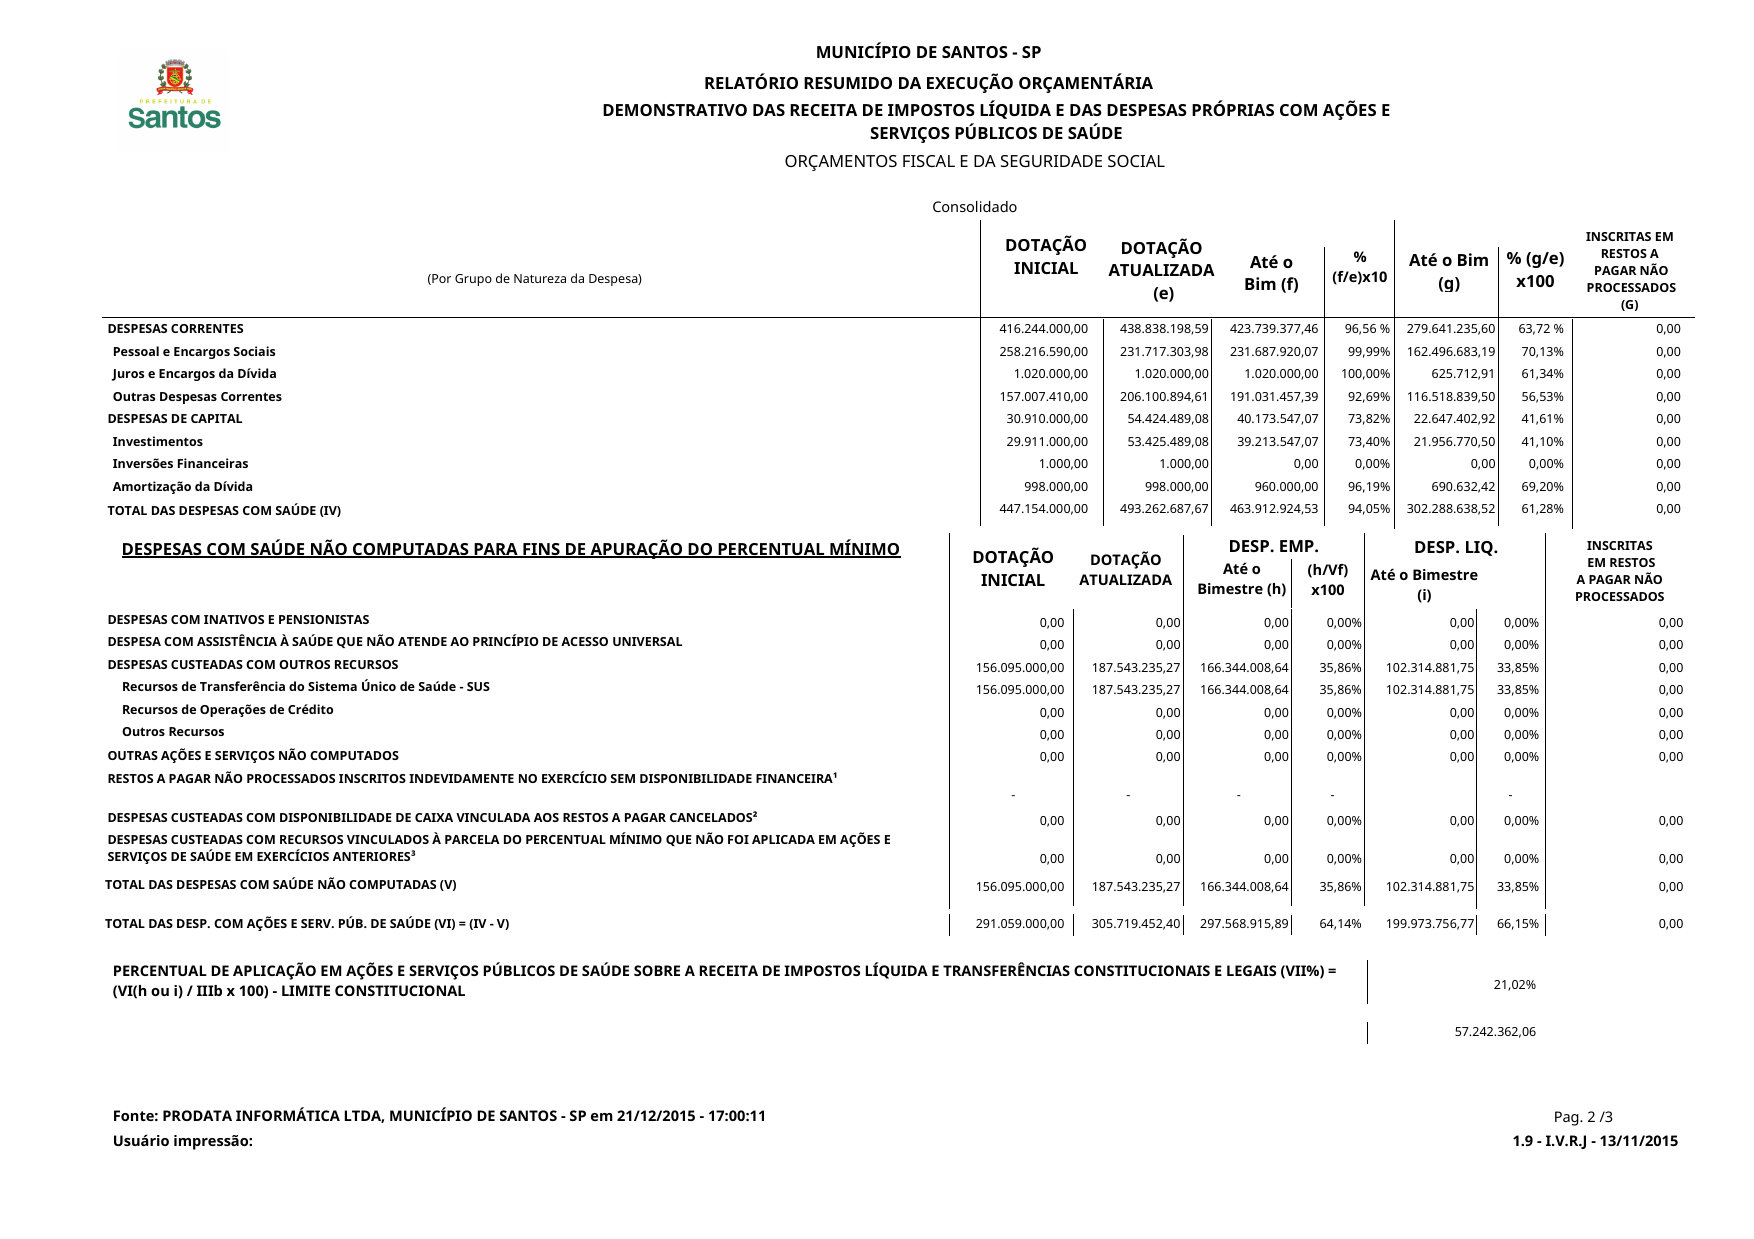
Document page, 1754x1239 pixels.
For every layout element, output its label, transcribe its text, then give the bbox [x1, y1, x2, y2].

table_cell [1564, 848, 1570, 870]
table_cell [1294, 223, 1303, 246]
table_cell [1507, 524, 1536, 533]
table_cell [1434, 66, 1443, 72]
table_cell [564, 250, 685, 267]
table_cell [564, 66, 685, 72]
table_cell 187.543.235,27 [1076, 876, 1180, 897]
table_cell [0, 897, 100, 914]
table_cell [995, 294, 1018, 317]
table_cell - [1303, 783, 1362, 806]
table_cell [265, 936, 274, 960]
table_cell [0, 960, 100, 973]
table_cell 0,00 [962, 746, 1064, 767]
table_cell [274, 1004, 329, 1022]
table_cell [0, 996, 100, 1002]
table_cell [962, 936, 980, 960]
table_cell 0,00 [1076, 634, 1180, 656]
table_cell [1220, 524, 1233, 533]
table_cell [1501, 294, 1507, 317]
table_cell [1444, 72, 1474, 99]
table_cell [1689, 536, 1753, 559]
table_cell [1294, 724, 1303, 746]
table_cell [922, 1131, 928, 1150]
table_cell 231.717.303,98 [1106, 343, 1209, 365]
table_cell [1501, 223, 1507, 246]
table_header [1018, 0, 1064, 41]
table_cell 0,00% [1481, 809, 1539, 831]
table_header [1319, 0, 1324, 41]
table_cell [1683, 915, 1689, 934]
table_cell [1580, 198, 1604, 220]
table_cell [1303, 151, 1309, 174]
table_cell 187.543.235,27 [1076, 679, 1180, 701]
table_cell [1333, 174, 1362, 196]
table_cell [1444, 770, 1474, 783]
table_cell [952, 502, 959, 521]
table_cell [1088, 294, 1097, 317]
table_cell [938, 634, 949, 656]
table_cell [329, 41, 423, 49]
table_cell [986, 174, 995, 196]
table_cell [781, 897, 913, 914]
table_cell [938, 410, 949, 433]
table_cell [1400, 897, 1406, 914]
table_cell [0, 388, 100, 410]
table_cell [1689, 267, 1753, 289]
table_cell [1319, 174, 1324, 196]
table_cell [1064, 634, 1073, 656]
table_cell [564, 524, 685, 533]
table_cell [1564, 611, 1570, 633]
table_cell [1434, 72, 1443, 99]
table_cell [1501, 174, 1507, 196]
table_cell Pag. 2 / [1444, 1107, 1604, 1131]
table_header [962, 0, 980, 41]
table_cell [1683, 320, 1689, 343]
table_cell [1481, 960, 1495, 973]
table_cell 187.543.235,27 [1076, 656, 1180, 678]
table_cell [1564, 1023, 1570, 1042]
table_cell [1220, 1131, 1233, 1150]
table_cell [1264, 1023, 1288, 1042]
table_header [1106, 0, 1178, 41]
table_cell [1294, 174, 1303, 196]
table_cell [1689, 809, 1753, 831]
table_cell [1319, 524, 1324, 533]
table_cell [952, 634, 959, 656]
table_cell [962, 1131, 980, 1150]
table_cell [1333, 1004, 1362, 1022]
table_header [122, 0, 265, 41]
table_cell [1097, 343, 1103, 365]
table_cell 0,00% [1303, 848, 1362, 870]
table_cell [1683, 848, 1689, 870]
table_cell [1333, 223, 1362, 246]
table_cell [1097, 770, 1103, 783]
table_cell [952, 897, 959, 914]
table_cell [1233, 294, 1264, 317]
table_cell [274, 223, 329, 246]
table_cell [1434, 831, 1443, 848]
table_cell [1088, 320, 1097, 343]
table_header [1501, 0, 1507, 41]
table_cell Amortização da Dívida [113, 478, 959, 500]
table_cell [1303, 1023, 1309, 1042]
table_cell [1294, 294, 1303, 317]
table_cell [1550, 66, 1564, 72]
table_cell [1605, 524, 1678, 533]
table_cell [952, 831, 959, 848]
table_cell [0, 198, 100, 220]
table_cell [1064, 848, 1073, 870]
table_cell [986, 223, 995, 246]
table_cell [329, 151, 423, 174]
table_cell [986, 1023, 995, 1042]
table_cell [1400, 174, 1406, 196]
table_cell [1683, 455, 1689, 478]
table_cell 1.000,00 [986, 455, 1088, 478]
table_header [1064, 0, 1073, 41]
table_cell [1683, 809, 1689, 831]
table_cell [1088, 502, 1097, 521]
table_cell [265, 1023, 274, 1042]
table_cell [1333, 1107, 1362, 1129]
table_cell [1294, 897, 1303, 914]
table_cell [1018, 831, 1064, 848]
table_cell [1088, 66, 1097, 72]
table_cell [938, 701, 949, 723]
table_cell [928, 410, 937, 433]
table_cell [1076, 294, 1088, 317]
table_cell [1406, 1044, 1429, 1105]
table_cell 96,56 % [1333, 320, 1390, 343]
table_cell [1373, 198, 1385, 220]
table_cell [1106, 524, 1178, 533]
table_cell [0, 1004, 100, 1022]
table_cell 0,00 [1076, 809, 1180, 831]
table_cell [1605, 960, 1678, 973]
table_cell [781, 250, 913, 267]
table_cell [1580, 99, 1604, 150]
table_cell [1076, 66, 1088, 72]
table_cell DOTAÇÃO INICIAL [995, 222, 1097, 291]
table_cell [952, 679, 959, 701]
table_cell [1097, 1044, 1103, 1105]
table_cell [329, 897, 423, 914]
table_header [1233, 0, 1264, 41]
table_cell [329, 223, 423, 246]
table_cell [1689, 897, 1753, 914]
table_cell [1564, 72, 1570, 99]
table_cell [0, 50, 100, 66]
table_cell 33,85% [1481, 876, 1539, 897]
table_cell [685, 524, 781, 533]
table_cell [1373, 996, 1385, 1002]
table_cell [1501, 198, 1507, 220]
table_cell [1564, 701, 1570, 723]
table_cell [1550, 151, 1564, 174]
table_cell [1689, 72, 1753, 99]
table_cell 447.154.000,00 [986, 500, 1088, 521]
table_cell [962, 294, 980, 317]
table_cell [1481, 99, 1495, 150]
table_cell [928, 915, 937, 934]
table_cell [1689, 915, 1753, 934]
table_cell [1550, 897, 1564, 914]
table_cell [1550, 524, 1564, 533]
table_cell [1233, 1004, 1264, 1022]
table_cell [1444, 1044, 1474, 1105]
table_cell [1088, 524, 1097, 533]
table_cell [1481, 223, 1495, 246]
table_cell [1088, 433, 1097, 455]
table_cell [1106, 897, 1178, 914]
table_cell 0,00 [1578, 746, 1683, 767]
table_cell [1064, 611, 1073, 633]
table_cell [922, 294, 928, 317]
table_cell [922, 876, 928, 896]
table_cell [425, 1023, 564, 1042]
table_cell 166.344.008,64 [1189, 876, 1288, 897]
table_cell Juros e Encargos da Dívida [113, 365, 959, 388]
table_cell [1507, 770, 1536, 783]
table_cell [1501, 1004, 1507, 1022]
table_cell [1097, 267, 1103, 289]
table_cell [0, 99, 100, 150]
table_cell [1501, 560, 1507, 604]
table_cell 998.000,00 [986, 478, 1088, 500]
table_cell INSCRITAS EM RESTOS A PAGAR NÃO PROCESSADOS (G) [1570, 223, 1689, 317]
table_cell [952, 724, 959, 746]
table_cell [564, 897, 685, 914]
table_cell [1507, 50, 1536, 66]
table_cell [1233, 770, 1264, 783]
table_cell 0,00 [1216, 455, 1318, 478]
table_cell [1406, 897, 1429, 914]
table_cell [1192, 770, 1209, 783]
table_cell [1406, 198, 1429, 220]
table_cell DESPESAS COM INATIVOS E PENSIONISTAS [107, 611, 922, 633]
table_cell [1294, 524, 1303, 533]
table_cell [122, 151, 265, 174]
table_header [1192, 0, 1209, 41]
table_cell [1192, 524, 1209, 533]
table_cell [0, 66, 100, 72]
table_cell 156.095.000,00 [962, 876, 1064, 897]
table_cell [1564, 831, 1570, 848]
table_cell [1220, 250, 1233, 267]
table_cell [922, 1023, 928, 1042]
table_cell [1097, 524, 1103, 533]
table_cell [1501, 41, 1507, 49]
table_cell [0, 1107, 100, 1129]
table_cell 0,00 [1189, 746, 1288, 767]
table_cell 92,69% [1333, 388, 1390, 410]
table_cell [1501, 455, 1507, 478]
table_cell [1406, 151, 1429, 174]
table_cell [1434, 99, 1443, 150]
table_cell [329, 99, 423, 150]
table_cell 0,00 [962, 634, 1064, 656]
table_cell [113, 99, 118, 150]
table_cell [1097, 897, 1103, 914]
table_cell [1309, 250, 1318, 267]
table_cell [329, 66, 423, 72]
table_cell [1550, 198, 1564, 220]
table_cell [1507, 66, 1536, 72]
table_header [781, 0, 913, 41]
table_cell 21.956.770,50 [1397, 433, 1495, 455]
table_cell [1400, 1004, 1406, 1022]
table_cell [0, 831, 100, 848]
table_cell [1434, 50, 1443, 66]
table_cell [1683, 433, 1689, 455]
table_cell TOTAL DAS DESPESAS COM SAÚDE NÃO COMPUTADAS (V) [105, 876, 922, 897]
table_cell [1220, 294, 1233, 317]
table_cell [1580, 151, 1604, 174]
table_cell [1303, 831, 1309, 848]
table_cell [1564, 656, 1570, 678]
table_cell [1400, 294, 1406, 317]
table_cell [922, 809, 928, 831]
table_cell [1018, 770, 1064, 783]
table_cell [1501, 72, 1507, 99]
table_cell [1400, 223, 1406, 246]
table_cell [962, 365, 980, 388]
table_cell [1564, 99, 1570, 150]
table_cell [1319, 198, 1324, 220]
table_cell [952, 936, 959, 960]
table_header [1097, 0, 1103, 41]
table_cell [1564, 1044, 1570, 1105]
table_cell [1550, 634, 1564, 656]
table_cell [938, 502, 949, 521]
table_cell [938, 848, 949, 870]
table_cell [1192, 174, 1209, 196]
table_cell 258.216.590,00 [986, 343, 1088, 365]
table_cell [1564, 410, 1570, 433]
table_cell [0, 502, 100, 521]
table_cell [1294, 701, 1303, 723]
table_cell [1564, 343, 1570, 365]
table_cell [922, 1044, 928, 1105]
table_cell [425, 1044, 564, 1105]
table_cell [685, 897, 781, 914]
table_cell [1580, 770, 1604, 783]
table_cell [0, 974, 100, 996]
table_cell [1550, 848, 1564, 870]
table_cell [1264, 198, 1288, 220]
table_cell [1064, 724, 1073, 746]
table_cell [1294, 831, 1303, 848]
table_cell [274, 1023, 329, 1042]
table_cell [274, 198, 329, 220]
table_cell [1689, 223, 1753, 246]
table_cell [1303, 1004, 1309, 1022]
table_cell [329, 50, 423, 66]
table_cell [1309, 198, 1318, 220]
table_cell [962, 174, 980, 196]
table_cell [1088, 455, 1097, 478]
table_cell [1406, 770, 1429, 783]
table_cell [1481, 560, 1495, 604]
table_cell [425, 294, 564, 317]
table_cell [1333, 66, 1362, 72]
table_cell [1076, 1107, 1088, 1129]
table_cell [962, 502, 980, 521]
table_cell [274, 897, 329, 914]
table_cell [1064, 770, 1073, 783]
table_cell [329, 294, 423, 317]
table_cell [1319, 223, 1324, 246]
table_cell [1294, 1107, 1303, 1129]
table_cell [1233, 1023, 1264, 1042]
table_cell [1406, 831, 1429, 848]
table_cell [952, 524, 959, 533]
table_cell [0, 1131, 100, 1150]
table_cell [1444, 50, 1474, 66]
table_header [0, 0, 100, 41]
table_cell [1400, 1107, 1406, 1129]
table_cell [938, 250, 949, 267]
table_cell [922, 611, 928, 633]
table_cell [913, 294, 922, 317]
table_header [995, 0, 1018, 41]
table_cell [913, 174, 922, 196]
table_cell [1106, 1023, 1178, 1042]
table_cell [1088, 478, 1097, 500]
table_cell [1605, 151, 1678, 174]
table_cell [1294, 656, 1303, 678]
table_cell [913, 410, 922, 433]
table_cell RELATÓRIO RESUMIDO DA EXECUÇÃO ORÇAMENTÁRIA [423, 72, 1434, 99]
table_cell 0,00 [1373, 701, 1474, 723]
table_header [1264, 0, 1288, 41]
table_cell [1373, 831, 1385, 848]
table_cell [1683, 770, 1689, 783]
table_cell [995, 897, 1018, 914]
table_cell [922, 897, 928, 914]
table_cell Pessoal e Encargos Sociais [113, 343, 959, 365]
table_cell [1294, 848, 1303, 870]
table_cell [1564, 876, 1570, 896]
table_cell [995, 831, 1018, 848]
table_cell [1303, 223, 1309, 246]
table_header [1406, 0, 1429, 41]
table_header [1373, 0, 1385, 41]
table_cell [1507, 151, 1536, 174]
table_cell [962, 320, 980, 343]
table_cell [1550, 174, 1564, 196]
table_cell [1294, 876, 1303, 896]
table_header [1507, 0, 1536, 41]
table_cell [425, 174, 564, 196]
table_cell [1064, 809, 1073, 831]
table_cell [113, 294, 119, 317]
table_cell [962, 433, 980, 455]
table_cell [1097, 936, 1103, 960]
table_cell [1444, 294, 1474, 317]
table_cell [1319, 365, 1324, 388]
table_cell [1689, 960, 1753, 973]
table_cell 116.518.839,50 [1397, 388, 1495, 410]
table_cell [1501, 897, 1507, 914]
table_cell [1507, 996, 1536, 1002]
table_cell [1097, 502, 1103, 521]
table_cell [1106, 831, 1178, 848]
table_cell [952, 783, 959, 806]
table_cell [1580, 1004, 1604, 1022]
table_cell RESTOS A PAGAR NÃO PROCESSADOS INSCRITOS INDEVIDAMENTE NO EXERCÍCIO SEM DISPONIBILIDADE FINANCEIRA¹ [107, 770, 922, 809]
table_cell [1373, 783, 1474, 806]
table_cell [1400, 524, 1406, 533]
table_cell [1294, 1004, 1303, 1022]
table_cell [1564, 634, 1570, 656]
table_cell [1434, 936, 1443, 960]
table_cell 0,00 [1373, 809, 1474, 831]
table_cell [1683, 41, 1689, 49]
table_cell [1064, 66, 1073, 72]
table_cell [781, 1044, 913, 1105]
table_cell [1406, 66, 1429, 72]
table_cell [122, 936, 265, 960]
table_cell [938, 831, 949, 848]
table_cell [1507, 198, 1536, 220]
table_cell 0,00% [1303, 746, 1362, 767]
table_cell [1018, 1004, 1064, 1022]
table_cell [986, 267, 995, 289]
table_cell 22.647.402,92 [1397, 410, 1495, 433]
table_cell [685, 936, 781, 960]
table_cell [1605, 50, 1678, 66]
table_cell [1373, 960, 1385, 973]
table_cell [962, 66, 980, 72]
table_cell [938, 1023, 949, 1042]
table_cell [1689, 876, 1753, 896]
table_cell 57.242.362,06 [1385, 1023, 1536, 1044]
table_cell [1294, 151, 1303, 174]
table_cell [1064, 1107, 1073, 1129]
table_cell (h/Vf) x100 [1294, 560, 1362, 605]
table_cell [1501, 936, 1507, 960]
table_cell [1507, 897, 1536, 914]
table_cell [962, 343, 980, 365]
table_cell [329, 250, 423, 267]
table_cell [122, 897, 265, 914]
table_cell [1550, 294, 1564, 317]
table_cell DESPESA COM ASSISTÊNCIA À SAÚDE QUE NÃO ATENDE AO PRINCÍPIO DE ACESSO UNIVERSAL [107, 634, 922, 656]
table_cell [1106, 66, 1178, 72]
table_cell [938, 611, 949, 633]
table_cell [1689, 50, 1753, 66]
table_cell [922, 783, 928, 806]
table_cell 41,61% [1507, 410, 1564, 433]
table_cell [1097, 174, 1103, 196]
table_cell 54.424.489,08 [1106, 410, 1209, 433]
table_cell [1294, 770, 1303, 783]
table_cell [1550, 724, 1564, 746]
table_cell [1064, 783, 1073, 806]
table_cell [0, 41, 100, 49]
table_cell 39.213.547,07 [1216, 433, 1318, 455]
table_cell Inversões Financeiras [113, 455, 959, 478]
table_cell [1233, 1044, 1264, 1105]
table_cell [1406, 1004, 1429, 1022]
table_cell [928, 656, 937, 678]
table_cell DESPESAS CUSTEADAS COM DISPONIBILIDADE DE CAIXA VINCULADA AOS RESTOS A PAGAR CANCELADOS² [107, 809, 922, 831]
table_cell [1580, 831, 1604, 848]
table_cell DESPESAS CUSTEADAS COM OUTROS RECURSOS [107, 656, 922, 678]
table_cell [1444, 831, 1474, 848]
table_header [952, 0, 959, 41]
table_cell [1689, 294, 1753, 317]
table_cell [1564, 455, 1570, 478]
table_cell [1689, 724, 1753, 746]
table_cell [1683, 897, 1689, 914]
table_cell [1319, 1023, 1324, 1042]
table_cell [1220, 1023, 1233, 1042]
table_cell [1064, 679, 1073, 701]
table_cell [1303, 198, 1309, 220]
table_cell [962, 831, 980, 848]
table_cell [922, 656, 928, 678]
table_cell [1564, 770, 1570, 783]
table_cell [1683, 724, 1689, 746]
table_cell [1064, 656, 1073, 678]
table_cell [952, 66, 959, 72]
table_cell [1303, 294, 1309, 317]
table_cell [1294, 66, 1303, 72]
table_header [1605, 0, 1678, 41]
table_cell [938, 174, 949, 196]
table_cell [1088, 1107, 1097, 1129]
table_header [938, 0, 949, 41]
table_cell - [1481, 783, 1539, 806]
table_cell 291.059.000,00 [962, 914, 1064, 934]
table_cell [1097, 1004, 1103, 1022]
table_cell [1550, 876, 1564, 896]
table_cell [952, 809, 959, 831]
table_cell [922, 1004, 928, 1022]
table_cell [1683, 99, 1689, 150]
table_cell [1018, 936, 1064, 960]
table_cell [1088, 174, 1097, 196]
table_cell [1501, 478, 1507, 500]
table_cell 33,85% [1481, 679, 1539, 701]
table_cell [1434, 996, 1443, 1002]
table_cell [274, 524, 329, 533]
table_cell [952, 748, 959, 767]
table_cell [1064, 1131, 1073, 1150]
table_cell [922, 410, 928, 433]
table_cell [986, 770, 995, 783]
table_cell 0,00 [1189, 809, 1288, 831]
table_cell [938, 809, 949, 831]
table_cell 279.641.235,60 [1397, 320, 1495, 343]
table_header [685, 0, 781, 41]
table_cell [1333, 936, 1362, 960]
table_cell [1088, 388, 1097, 410]
table_cell [1481, 294, 1495, 317]
table_cell [113, 724, 119, 746]
table_cell Até o Bim (f) [1233, 250, 1309, 293]
table_cell [962, 524, 980, 533]
table_cell [1406, 223, 1429, 246]
table_cell [922, 748, 928, 767]
table_cell [1689, 1004, 1753, 1022]
table_cell 0,00 [1578, 634, 1683, 656]
table_cell [1294, 1023, 1303, 1042]
table_cell [1689, 1107, 1753, 1129]
table_cell [962, 388, 980, 410]
table_cell [1309, 897, 1318, 914]
table_cell [1106, 1131, 1178, 1150]
table_cell [928, 223, 937, 246]
table_cell [1580, 1023, 1604, 1042]
table_cell [1400, 831, 1406, 848]
table_cell [1406, 174, 1429, 196]
table_cell Até o Bim (g) [1400, 249, 1498, 292]
table_cell [781, 1004, 913, 1022]
table_cell [685, 223, 781, 246]
table_cell [1373, 223, 1385, 246]
table_cell [1088, 1023, 1097, 1042]
table_cell [274, 174, 329, 196]
table_cell [1106, 1044, 1178, 1105]
table_cell 0,00 [1578, 876, 1683, 897]
table_cell [1689, 611, 1753, 633]
table_cell [1689, 679, 1753, 701]
table_cell [1564, 198, 1570, 220]
table_cell [922, 536, 928, 559]
table_cell 0,00% [1507, 455, 1564, 478]
table_cell [995, 936, 1018, 960]
table_cell [564, 223, 685, 246]
table_cell [938, 524, 949, 533]
table_cell ORÇAMENTOS FISCAL E DA SEGURIDADE SOCIAL [685, 150, 1264, 174]
table_cell [113, 174, 119, 196]
table_cell [913, 502, 922, 521]
table_cell [1507, 936, 1536, 960]
table_cell [1192, 66, 1209, 72]
table_header [913, 0, 922, 41]
table_cell 0,00 [1373, 611, 1474, 633]
table_cell [1309, 294, 1318, 317]
table_cell [329, 936, 423, 960]
table_cell [938, 915, 949, 934]
table_cell [1689, 831, 1753, 848]
table_cell [1220, 831, 1233, 848]
table_cell [425, 66, 564, 72]
table_cell [1580, 960, 1604, 973]
table_cell [1064, 876, 1073, 896]
table_cell [1683, 410, 1689, 433]
table_cell DOTAÇÃO ATUALIZADA [1073, 535, 1178, 605]
table_cell [0, 656, 100, 678]
table_cell 0,00 [962, 809, 1064, 831]
table_cell [928, 748, 937, 767]
table_cell [1481, 1044, 1495, 1105]
table_cell [1501, 502, 1507, 521]
table_cell [1564, 1004, 1570, 1022]
table_cell 199.973.756,77 [1367, 914, 1474, 934]
table_cell [938, 1004, 949, 1022]
table_cell 0,00% [1481, 848, 1539, 870]
table_cell [1507, 560, 1536, 604]
table_cell [1550, 831, 1564, 848]
table_cell [1088, 1004, 1097, 1022]
table_cell [1481, 198, 1495, 220]
table_cell [922, 634, 928, 656]
table_cell 73,40% [1333, 433, 1390, 455]
table_cell [329, 72, 423, 99]
table_cell [1564, 388, 1570, 410]
table_cell [1550, 656, 1564, 678]
table_cell 0,00 [1076, 724, 1180, 746]
table_cell [113, 679, 119, 701]
table_cell [1564, 897, 1570, 914]
table_cell [1605, 99, 1678, 150]
table_cell [1444, 99, 1474, 150]
table_cell [922, 770, 928, 783]
table_cell [1689, 783, 1753, 806]
table_cell [1564, 783, 1570, 806]
table_cell [1088, 343, 1097, 365]
table_cell [1689, 455, 1753, 478]
table_cell [938, 656, 949, 678]
table_cell [0, 783, 100, 806]
table_cell [122, 223, 265, 246]
table_cell [1580, 897, 1604, 914]
table_cell [1564, 502, 1570, 521]
table_cell [1264, 831, 1288, 848]
table_cell 0,00% [1481, 634, 1539, 656]
table_cell Investimentos [113, 433, 959, 455]
table_cell [1064, 560, 1073, 604]
table_header [425, 0, 564, 41]
table_cell [1683, 1044, 1689, 1105]
table_cell [1689, 770, 1753, 783]
table_cell [113, 151, 119, 174]
table_cell [1303, 897, 1309, 914]
table_cell [1319, 433, 1324, 455]
table_cell [1605, 66, 1678, 72]
table_cell [1507, 223, 1536, 246]
table_cell [1076, 1023, 1088, 1042]
table_cell 21,02% [1387, 974, 1536, 996]
table_cell [928, 809, 937, 831]
table_cell [1406, 960, 1429, 973]
table_cell [0, 809, 100, 831]
table_cell [1076, 897, 1088, 914]
table_cell 70,13% [1507, 343, 1564, 365]
table_cell [962, 250, 980, 267]
table_cell 0,00 [1580, 455, 1681, 478]
table_cell [1233, 223, 1264, 246]
table_cell 0,00 [1189, 611, 1288, 633]
table_cell [1309, 524, 1318, 533]
table_cell [1106, 1004, 1178, 1022]
table_cell [1319, 267, 1324, 289]
table_cell [113, 198, 119, 220]
table_header [928, 0, 937, 41]
table_header [1564, 0, 1570, 41]
table_cell [265, 198, 274, 220]
table_cell [1564, 809, 1570, 831]
table_cell Até o Bimestre (h) [1192, 559, 1291, 604]
table_cell [1406, 524, 1429, 533]
table_cell [0, 365, 100, 388]
table_cell [1550, 770, 1564, 783]
table_cell 0,00 [1373, 724, 1474, 746]
table_cell [1233, 1131, 1264, 1150]
table_cell [1303, 524, 1309, 533]
table_cell [1434, 198, 1443, 220]
table_cell 66,15% [1481, 914, 1539, 934]
table_cell [1192, 1023, 1209, 1042]
table_cell [928, 783, 937, 806]
table_cell [1309, 66, 1318, 72]
table_cell 0,00 [1189, 848, 1288, 870]
table_cell [122, 1023, 265, 1042]
table_cell [274, 1131, 329, 1150]
table_cell [1689, 634, 1753, 656]
table_cell 1.020.000,00 [986, 365, 1088, 388]
table_cell [425, 198, 564, 220]
table_cell Outras Despesas Correntes [113, 388, 959, 410]
table_cell [1018, 524, 1064, 533]
table_cell [1406, 294, 1429, 317]
table_cell 3 [1605, 1107, 1689, 1131]
table_cell [1076, 1044, 1088, 1105]
table_cell [0, 250, 100, 267]
table_cell [1220, 223, 1233, 246]
table_cell [685, 174, 781, 196]
table_cell [1550, 915, 1564, 934]
table_cell [1580, 1044, 1604, 1105]
table_cell 102.314.881,75 [1373, 876, 1474, 897]
table_cell [1564, 679, 1570, 701]
table_cell [1076, 524, 1088, 533]
table_cell [913, 320, 922, 343]
table_cell [1264, 936, 1288, 960]
table_cell 1.9 - I.V.R.J - 13/11/2015 [1264, 1131, 1678, 1150]
table_cell [113, 936, 119, 960]
table_cell [1481, 66, 1495, 72]
table_cell [781, 66, 913, 72]
table_cell [1580, 72, 1604, 99]
table_cell [274, 41, 329, 49]
table_cell [913, 223, 922, 246]
table_cell [1444, 960, 1474, 973]
table_cell [265, 524, 274, 533]
table_cell [425, 99, 564, 150]
table_cell [1264, 1044, 1288, 1105]
table_cell 0,00 [1189, 634, 1288, 656]
table_cell [938, 897, 949, 914]
table_cell [928, 1044, 937, 1105]
table_cell [1333, 294, 1362, 317]
table_cell [329, 1044, 423, 1105]
table_cell 0,00 [1578, 724, 1683, 746]
table_cell [928, 524, 937, 533]
table_cell [1294, 936, 1303, 960]
table_cell 0,00 [962, 848, 1064, 870]
table_cell [1220, 1004, 1233, 1022]
table_cell [0, 151, 100, 174]
table_cell [1689, 99, 1753, 150]
table_cell [962, 223, 980, 246]
table_cell [265, 41, 274, 49]
table_cell [922, 524, 928, 533]
table_cell [986, 524, 995, 533]
table_cell DOTAÇÃO ATUALIZADA (e) [1103, 223, 1219, 317]
table_cell [1333, 524, 1362, 533]
table_cell [1097, 223, 1103, 246]
table_cell [938, 536, 949, 559]
table_cell [1689, 478, 1753, 500]
table_cell 0,00% [1303, 634, 1362, 656]
table_cell [1309, 1107, 1318, 1129]
table_cell 29.911.000,00 [986, 433, 1088, 455]
table_cell [685, 1131, 781, 1150]
table_cell 61,34% [1507, 365, 1564, 388]
table_cell [1605, 897, 1678, 914]
table_cell [1097, 455, 1103, 478]
table_cell [1683, 748, 1689, 767]
table_cell [1444, 897, 1474, 914]
table_cell 33,85% [1481, 656, 1539, 678]
table_cell [922, 223, 928, 246]
table_cell DOTAÇÃO INICIAL [962, 533, 1064, 604]
table_cell [1106, 770, 1178, 783]
table_cell 1.020.000,00 [1216, 365, 1318, 388]
table_cell [913, 66, 922, 72]
table_cell [938, 223, 949, 246]
table_cell 35,86% [1303, 876, 1362, 897]
table_cell [1303, 936, 1309, 960]
table_cell [564, 1004, 685, 1022]
table_cell [0, 267, 100, 289]
table_cell [1192, 831, 1209, 848]
table_cell [995, 174, 1018, 196]
table_cell [1309, 1044, 1318, 1105]
table_cell [1683, 701, 1689, 723]
table_cell [938, 783, 949, 806]
table_cell [1501, 960, 1507, 973]
table_cell 69,20% [1507, 478, 1564, 500]
table_cell 73,82% [1333, 410, 1390, 433]
table_cell 191.031.457,39 [1216, 388, 1318, 410]
table_cell [1605, 936, 1678, 960]
table_cell [1550, 50, 1564, 66]
table_cell [122, 250, 265, 267]
table_header [1220, 0, 1233, 41]
table_cell [1333, 151, 1362, 174]
table_cell [1689, 343, 1753, 365]
table_cell [1683, 611, 1689, 633]
table_header [1333, 0, 1362, 41]
table_cell [1333, 831, 1362, 848]
table_cell [1683, 783, 1689, 806]
table_cell [1220, 897, 1233, 914]
table_cell [928, 1004, 937, 1022]
table_cell [1434, 294, 1443, 317]
table_cell 0,00 [1580, 388, 1681, 410]
table_cell [1400, 960, 1406, 973]
table_cell [1564, 365, 1570, 388]
table_cell [1501, 343, 1507, 365]
table_cell [1373, 1004, 1385, 1022]
table_cell [113, 1004, 119, 1022]
table_cell [1264, 151, 1288, 174]
table_cell [1683, 72, 1689, 99]
table_cell [685, 66, 781, 72]
table_cell [1373, 151, 1385, 174]
table_cell [938, 770, 949, 783]
table_cell [1233, 524, 1264, 533]
table_cell [274, 250, 329, 267]
table_cell [1406, 936, 1429, 960]
table_header [1400, 0, 1406, 41]
table_cell [1550, 936, 1564, 960]
table_cell [1564, 223, 1570, 246]
table_cell [1481, 72, 1495, 99]
table_cell [1319, 770, 1324, 783]
table_cell [1550, 1044, 1564, 1105]
table_cell [1605, 1004, 1678, 1022]
table_cell [1501, 770, 1507, 783]
table_cell [1605, 198, 1678, 220]
table_cell [1444, 524, 1474, 533]
table_cell [329, 174, 423, 196]
table_cell 0,00 [1076, 611, 1180, 633]
table_cell 100,00% [1333, 365, 1390, 388]
table_cell [1689, 560, 1753, 604]
table_cell [329, 1023, 423, 1042]
table_cell [781, 174, 913, 196]
table_cell [1294, 634, 1303, 656]
table_cell INSCRITAS EM RESTOS A PAGAR NÃO PROCESSADOS [1550, 536, 1689, 607]
table_cell [1550, 679, 1564, 701]
table_cell [329, 198, 423, 220]
table_cell [1088, 1044, 1097, 1105]
table_cell [1018, 1044, 1064, 1105]
table_cell [1400, 151, 1406, 174]
table_cell [1064, 1023, 1073, 1042]
table_cell 423.739.377,46 [1216, 320, 1318, 343]
table_cell 0,00 [1580, 320, 1681, 343]
table_cell [1564, 524, 1570, 533]
table_cell [1689, 848, 1753, 870]
table_cell [685, 294, 781, 317]
table_cell [952, 1131, 959, 1150]
table_cell 35,86% [1303, 656, 1362, 678]
table_cell [0, 410, 100, 433]
table_cell [928, 320, 937, 343]
table_cell [1683, 198, 1689, 220]
table_header [1550, 0, 1564, 41]
table_cell 0,00 [1580, 433, 1681, 455]
table_cell [1064, 897, 1073, 914]
table_cell [1564, 294, 1570, 317]
table_cell [986, 1044, 995, 1105]
table_cell [265, 223, 274, 246]
table_cell 162.496.683,19 [1397, 343, 1495, 365]
table_cell [1192, 936, 1209, 960]
table_cell [1434, 151, 1443, 174]
table_cell [1319, 478, 1324, 500]
table_cell [928, 897, 937, 914]
table_cell [0, 223, 100, 246]
table_cell 0,00 [1189, 724, 1288, 746]
table_cell 102.314.881,75 [1373, 656, 1474, 678]
table_cell - [1076, 783, 1180, 806]
table_cell [1319, 502, 1324, 521]
table_cell 0,00% [1303, 724, 1362, 746]
table_cell 1.020.000,00 [1106, 365, 1209, 388]
table_cell [1076, 831, 1088, 848]
table_cell [1481, 50, 1495, 66]
table_header [1294, 0, 1303, 41]
table_cell [995, 770, 1018, 783]
table_cell [1564, 41, 1570, 49]
table_cell [928, 174, 937, 196]
table_cell [113, 1044, 119, 1105]
table_cell [0, 320, 100, 343]
table_cell [113, 701, 119, 723]
table_cell [1233, 1107, 1264, 1129]
table_cell [1220, 770, 1233, 783]
table_cell [1294, 915, 1303, 934]
table_cell [0, 174, 100, 196]
table_cell [962, 1044, 980, 1105]
table_cell [1097, 1023, 1103, 1042]
table_cell [962, 897, 980, 914]
table_cell [986, 897, 995, 914]
table_cell [1550, 783, 1564, 806]
table_cell [1373, 1107, 1385, 1129]
table_cell [1683, 1004, 1689, 1022]
table_cell [1192, 897, 1209, 914]
table_cell 0,00 [1578, 656, 1683, 678]
table_cell 0,00 [1076, 701, 1180, 723]
table_cell 0,00 [1580, 500, 1681, 521]
table_cell [685, 250, 781, 267]
table_cell 156.095.000,00 [962, 656, 1064, 678]
table_cell [962, 410, 980, 433]
table_cell [1564, 724, 1570, 746]
table_cell [1303, 1044, 1309, 1105]
table_cell [1319, 151, 1324, 174]
table_cell [0, 748, 100, 767]
table_cell [425, 936, 564, 960]
table_cell DESPESAS CORRENTES [107, 320, 913, 343]
table_cell [928, 536, 937, 559]
table_cell [0, 724, 100, 746]
table_cell [1373, 294, 1385, 317]
table_cell [1481, 174, 1495, 196]
table_cell [564, 1023, 685, 1042]
table_cell [938, 679, 949, 701]
table_cell [928, 831, 937, 848]
table_cell [1550, 809, 1564, 831]
table_cell [1319, 388, 1324, 410]
table_cell [1333, 1023, 1362, 1042]
table_cell [1319, 1044, 1324, 1105]
table_header [329, 0, 423, 41]
table_cell [952, 770, 959, 783]
table_cell [1373, 524, 1385, 533]
table_cell [986, 936, 995, 960]
table_cell [1605, 174, 1678, 196]
table_cell [1294, 783, 1303, 806]
table_cell DESPESAS COM SAÚDE NÃO COMPUTADAS PARA FINS DE APURAÇÃO DO PERCENTUAL MÍNIMO [100, 536, 922, 607]
table_cell [1501, 831, 1507, 848]
table_cell [952, 410, 959, 433]
table_cell [995, 1023, 1018, 1042]
table_cell [1319, 343, 1324, 365]
table_cell [1444, 41, 1474, 49]
table_cell [913, 1023, 922, 1042]
table_cell 61,28% [1507, 500, 1564, 521]
table_cell [928, 848, 937, 870]
table_cell [913, 524, 922, 533]
table_cell [0, 455, 100, 478]
table_cell [1580, 936, 1604, 960]
table_cell [1564, 960, 1570, 973]
table_cell [962, 1023, 980, 1042]
table_cell [1683, 1131, 1689, 1150]
table_cell % (g/e) x100 [1501, 246, 1570, 293]
table_cell TOTAL DAS DESP. COM AÇÕES E SERV. PÚB. DE SAÚDE (VI) = (IV - V) [105, 915, 928, 936]
table_cell [1333, 1044, 1362, 1105]
table_cell [1507, 960, 1536, 973]
table_cell [122, 41, 265, 49]
table_cell 99,99% [1333, 343, 1390, 365]
table_cell [922, 250, 928, 267]
table_cell [1294, 198, 1303, 220]
table_cell [1303, 174, 1309, 196]
table_cell [1192, 1131, 1209, 1150]
table_cell [1683, 174, 1689, 196]
table_cell [122, 1004, 265, 1022]
table_cell [1097, 250, 1103, 267]
table_cell 0,00 [1578, 848, 1683, 870]
table_cell 0,00% [1481, 724, 1539, 746]
table_cell [1580, 996, 1604, 1002]
table_cell [329, 1004, 423, 1022]
table_header [274, 0, 329, 41]
table_cell [952, 294, 959, 317]
table_cell 625.712,91 [1397, 365, 1495, 388]
table_cell [0, 1044, 100, 1105]
table_cell [564, 1131, 685, 1150]
table_cell [952, 876, 959, 896]
table_cell [1507, 1004, 1536, 1022]
table_cell [1481, 524, 1495, 533]
table_cell [564, 198, 685, 220]
table_cell [962, 1004, 980, 1022]
table_cell [962, 770, 980, 783]
table_cell Recursos de Operações de Crédito [122, 701, 937, 723]
table_cell [1689, 174, 1753, 196]
table_cell 96,19% [1333, 478, 1390, 500]
table_cell [781, 1023, 913, 1042]
table_cell [1192, 1004, 1209, 1022]
table_cell [1550, 72, 1564, 99]
table_cell [1400, 1044, 1406, 1105]
table_header [986, 0, 995, 41]
table_cell [1683, 936, 1689, 960]
table_cell [928, 611, 937, 633]
table_cell 63,72 % [1507, 320, 1564, 343]
table_cell [1550, 996, 1564, 1002]
table_cell [1501, 410, 1507, 433]
table_cell [1018, 1131, 1064, 1150]
table_cell [425, 524, 564, 533]
table_cell 0,00 [1578, 679, 1683, 701]
table_cell [1097, 478, 1103, 500]
table_cell [1444, 223, 1474, 246]
table_cell [986, 250, 995, 267]
table_cell [1309, 174, 1318, 196]
table_cell 0,00% [1481, 746, 1539, 767]
table_cell [986, 831, 995, 848]
table_cell [265, 151, 274, 174]
table_cell [1689, 996, 1753, 1002]
table_cell [265, 294, 274, 317]
table_cell 0,00% [1481, 701, 1539, 723]
table_cell 438.838.198,59 [1106, 320, 1209, 343]
table_cell [1264, 897, 1288, 914]
table_cell [1689, 41, 1753, 49]
table_cell [922, 174, 928, 196]
table_cell 0,00 [1373, 634, 1474, 656]
table_cell [1507, 99, 1536, 150]
table_cell [1373, 1023, 1385, 1042]
table_cell [1564, 478, 1570, 500]
table_cell (Por Grupo de Natureza da Despesa) [110, 267, 959, 291]
table_cell [1018, 66, 1064, 72]
table_cell [1689, 433, 1753, 455]
table_cell [781, 1131, 913, 1150]
table_cell [938, 876, 949, 896]
table_cell [1233, 66, 1264, 72]
table_cell [952, 915, 959, 934]
table_cell [0, 848, 100, 870]
table_cell [1064, 701, 1073, 723]
table_cell [1683, 634, 1689, 656]
table_cell [913, 1131, 922, 1150]
table_cell Usuário impressão: [113, 1131, 274, 1153]
table_cell [1373, 174, 1385, 196]
table_cell [1064, 936, 1073, 960]
table_cell [1319, 410, 1324, 433]
table_cell [1605, 1023, 1678, 1042]
table_cell [1564, 50, 1570, 66]
table_cell [265, 1004, 274, 1022]
table_cell [0, 294, 100, 317]
table_cell [1689, 66, 1753, 72]
table_cell [0, 679, 100, 701]
table_cell [1064, 831, 1073, 848]
table_cell [928, 876, 937, 896]
table_cell [113, 72, 118, 99]
table_cell [922, 560, 928, 604]
table_header [1088, 0, 1097, 41]
table_cell 231.687.920,07 [1216, 343, 1318, 365]
table_cell [938, 294, 949, 317]
table_cell % (f/e)x100 [1329, 247, 1390, 291]
table_cell [1689, 1044, 1753, 1105]
table_cell [1444, 151, 1474, 174]
table_cell [938, 724, 949, 746]
table_cell [1550, 974, 1564, 996]
table_cell [1501, 99, 1507, 150]
table_cell [0, 634, 100, 656]
table_cell [1264, 294, 1288, 317]
table_cell [1683, 831, 1689, 848]
table_cell [1605, 831, 1678, 848]
table_cell [986, 294, 995, 317]
table_cell DESP. LIQ. [1367, 536, 1545, 560]
table_cell [1580, 524, 1604, 533]
table_cell [1264, 770, 1288, 783]
table_cell 0,00 [962, 611, 1064, 633]
table_cell [1373, 66, 1385, 72]
table_cell [1373, 936, 1385, 960]
table_cell [1434, 897, 1443, 914]
table_cell [1192, 1107, 1209, 1129]
table_cell [1319, 294, 1324, 317]
table_cell 157.007.410,00 [986, 388, 1088, 410]
table_cell [1550, 1023, 1564, 1042]
table_cell [1689, 656, 1753, 678]
table_header [1309, 0, 1318, 41]
table_header [1444, 0, 1474, 41]
table_cell [113, 1023, 119, 1042]
table_cell [1689, 502, 1753, 521]
table_cell [1400, 936, 1406, 960]
table_cell [1578, 783, 1683, 806]
table_cell [1683, 502, 1689, 521]
table_cell [1373, 974, 1385, 996]
table_cell [1434, 41, 1443, 49]
table_cell [1501, 524, 1507, 533]
table_cell [995, 524, 1018, 533]
table_cell [1333, 897, 1362, 914]
table_cell [1481, 897, 1495, 914]
table_cell [1294, 1044, 1303, 1105]
table_cell [685, 1023, 781, 1042]
table_cell 40.173.547,07 [1216, 410, 1318, 433]
table_cell [1683, 478, 1689, 500]
table_cell [952, 223, 959, 246]
table_cell [1550, 223, 1564, 246]
table_cell [1564, 974, 1570, 996]
table_cell [1434, 1004, 1443, 1022]
table_cell [329, 524, 423, 533]
table_cell [1309, 831, 1318, 848]
table_cell DEMONSTRATIVO DAS RECEITA DE IMPOSTOS LÍQUIDA E DAS DESPESAS PRÓPRIAS COM AÇÕES E SERVIÇOS PÚBLICOS DE SAÚDE [564, 99, 1429, 150]
table_cell [1501, 1044, 1507, 1105]
table_cell [1233, 936, 1264, 960]
table_cell [1319, 320, 1324, 343]
table_cell [1683, 974, 1689, 996]
table_cell [1264, 524, 1288, 533]
table_cell [928, 560, 937, 604]
table_cell [1097, 1107, 1103, 1129]
table_cell 960.000,00 [1216, 478, 1318, 500]
table_cell [1689, 320, 1753, 343]
table_cell [995, 1004, 1018, 1022]
table_cell [922, 831, 928, 848]
table_cell [1550, 41, 1564, 49]
table_cell [1434, 1107, 1443, 1129]
table_header [1481, 0, 1495, 41]
table_cell [1088, 770, 1097, 783]
table_cell [229, 50, 329, 151]
table_cell 0,00 [1578, 701, 1683, 723]
table_cell [1220, 1107, 1233, 1129]
table_cell [913, 897, 922, 914]
table_cell [1220, 66, 1233, 72]
table_cell [952, 848, 959, 870]
table_cell [995, 1044, 1018, 1105]
table_cell [1564, 915, 1570, 934]
table_cell [1333, 198, 1362, 220]
table_cell [1550, 748, 1564, 767]
table_header [1689, 0, 1753, 41]
table_header [265, 0, 274, 41]
table_cell [1319, 936, 1324, 960]
table_cell [1501, 151, 1507, 174]
table_cell [1088, 936, 1097, 960]
table_cell [1309, 1023, 1318, 1042]
table_cell [986, 1131, 995, 1150]
table_cell [1550, 960, 1564, 973]
table_header [1076, 0, 1088, 41]
table_cell [1373, 897, 1385, 914]
table_cell [425, 250, 564, 267]
table_cell [1689, 974, 1753, 996]
table_cell [1400, 770, 1406, 783]
table_cell 0,00 [1373, 848, 1474, 870]
table_cell OUTRAS AÇÕES E SERVIÇOS NÃO COMPUTADOS [107, 748, 922, 768]
table_cell [1064, 748, 1073, 767]
table_cell [1220, 1044, 1233, 1105]
table_cell [274, 151, 329, 174]
table_cell [1689, 936, 1753, 960]
table_cell [1097, 365, 1103, 388]
table_cell [1097, 1131, 1103, 1150]
table_cell 0,00 [1189, 701, 1288, 723]
table_cell [1233, 897, 1264, 914]
table_cell [265, 897, 274, 914]
table_cell [274, 294, 329, 317]
table_cell [1333, 770, 1362, 783]
table_cell [952, 701, 959, 723]
table_cell [1064, 536, 1073, 559]
table_cell [1434, 174, 1443, 196]
table_cell [0, 770, 100, 783]
table_cell [1400, 198, 1406, 220]
table_cell [1683, 388, 1689, 410]
table_cell [122, 294, 265, 317]
table_cell [1444, 198, 1474, 220]
table_cell Até o Bimestre (i) [1370, 560, 1479, 609]
table_cell [1605, 1044, 1678, 1105]
table_header [1683, 0, 1689, 41]
table_cell [938, 748, 949, 767]
table_cell [265, 250, 274, 267]
table_cell [1507, 72, 1536, 99]
table_cell 302.288.638,52 [1397, 500, 1495, 521]
table_cell [922, 502, 928, 521]
table_cell 998.000,00 [1106, 478, 1209, 500]
table_cell 297.568.915,89 [1189, 914, 1288, 934]
table_cell 0,00 [1397, 455, 1495, 478]
table_cell [1373, 770, 1385, 783]
table_cell [952, 1004, 959, 1022]
table_cell [0, 560, 100, 604]
table_cell [928, 502, 937, 521]
table_cell [1309, 770, 1318, 783]
table_cell [913, 1044, 922, 1105]
table_cell 463.912.924,53 [1216, 500, 1318, 521]
table_cell [1683, 960, 1689, 973]
table_cell [113, 897, 119, 914]
table_cell 94,05% [1333, 500, 1390, 521]
table_cell [564, 936, 685, 960]
table_cell [1064, 294, 1073, 317]
table_cell [1689, 410, 1753, 433]
table_cell [1481, 41, 1495, 49]
table_cell 35,86% [1303, 679, 1362, 701]
table_header [1580, 0, 1604, 41]
table_cell [425, 223, 564, 246]
table_cell [564, 151, 685, 174]
table_cell [1264, 1107, 1288, 1129]
table_cell [1481, 831, 1495, 848]
table_cell [0, 611, 100, 633]
table_cell [928, 250, 937, 267]
table_cell [986, 66, 995, 72]
table_cell [1064, 1044, 1073, 1105]
table_cell [0, 433, 100, 455]
table_cell Fonte: PRODATA INFORMÁTICA LTDA, MUNICÍPIO DE SANTOS - SP em 21/12/2015 - 17:00:11 [113, 1105, 1018, 1129]
table_cell [952, 1023, 959, 1042]
table_cell [1097, 294, 1103, 317]
table_cell [113, 524, 119, 533]
table_cell [1683, 876, 1689, 896]
table_cell [1605, 41, 1678, 49]
table_header [564, 0, 685, 41]
table_cell [1564, 151, 1570, 174]
table_cell [1309, 936, 1318, 960]
table_cell [1294, 679, 1303, 701]
table_cell MUNICÍPIO DE SANTOS - SP [425, 41, 1432, 66]
table_cell [952, 560, 959, 604]
table_cell 0,00 [1580, 343, 1681, 365]
table_cell [995, 1131, 1018, 1150]
table_cell [1076, 1004, 1088, 1022]
table_cell [0, 524, 100, 533]
table_cell [1303, 1107, 1309, 1129]
table_cell [913, 936, 922, 960]
table_cell 0,00 [1076, 848, 1180, 870]
table_cell [1233, 831, 1264, 848]
table_cell [1444, 1004, 1474, 1022]
table_cell [938, 936, 949, 960]
table_cell [952, 250, 959, 267]
table_cell [1294, 748, 1303, 767]
table_cell 0,00% [1303, 611, 1362, 633]
table_cell 166.344.008,64 [1189, 656, 1288, 678]
table_cell [425, 1004, 564, 1022]
table_cell [1501, 320, 1507, 343]
table_cell [1018, 294, 1064, 317]
table_cell 690.632,42 [1397, 478, 1495, 500]
table_cell [1507, 41, 1536, 49]
table_cell [564, 294, 685, 317]
table_header [1303, 0, 1309, 41]
table_cell [685, 1004, 781, 1022]
table_cell [1444, 174, 1474, 196]
table_cell [1064, 915, 1073, 934]
table_cell [0, 1023, 100, 1042]
table_cell [1605, 974, 1678, 996]
table_cell [425, 1131, 564, 1150]
table_cell [1501, 365, 1507, 388]
table_cell [962, 455, 980, 478]
table_cell 493.262.687,67 [1106, 500, 1209, 521]
table_cell [274, 1044, 329, 1105]
table_cell [938, 1044, 949, 1105]
table_cell [928, 1131, 937, 1150]
table_cell [1319, 897, 1324, 914]
table_cell 0,00 [1580, 478, 1681, 500]
table_cell [1580, 41, 1604, 49]
table_cell [0, 478, 100, 500]
table_cell [1434, 223, 1443, 246]
table_cell [1064, 1004, 1073, 1022]
table_cell [1309, 223, 1318, 246]
table_cell PERCENTUAL DE APLICAÇÃO EM AÇÕES E SERVIÇOS PÚBLICOS DE SAÚDE SOBRE A RECEITA DE IMPOSTOS LÍQUIDA E TRANSFERÊNCIAS CONSTITUCIONAIS E LEGAIS (VII%) = (VI(h ou i) / IIIb x 100) - LIMITE CONSTITUCIONAL [113, 960, 1362, 1002]
table_cell [928, 1023, 937, 1042]
table_cell 0,00 [1578, 809, 1683, 831]
table_header [922, 0, 928, 41]
table_cell 0,00% [1481, 611, 1539, 633]
table_cell [1683, 151, 1689, 174]
table_cell [0, 536, 100, 559]
table_cell [1319, 1004, 1324, 1022]
table_cell [1319, 250, 1324, 267]
table_cell [1507, 831, 1536, 848]
table_cell [1106, 1107, 1178, 1129]
table_cell [1106, 936, 1178, 960]
table_cell [1088, 831, 1097, 848]
table_cell [928, 770, 937, 783]
table_cell 305.719.452,40 [1076, 914, 1180, 934]
table_cell [995, 66, 1018, 72]
table_cell [1220, 936, 1233, 960]
table_cell DESP. EMP. [1186, 535, 1362, 559]
table_cell [1605, 72, 1678, 99]
table_cell [564, 1044, 685, 1105]
table_cell [113, 41, 119, 49]
table_cell [1076, 770, 1088, 783]
table_cell 0,00 [1373, 746, 1474, 767]
table_cell [1550, 701, 1564, 723]
table_cell 56,53% [1507, 388, 1564, 410]
table_cell [1319, 1107, 1324, 1129]
table_cell 53.425.489,08 [1106, 433, 1209, 455]
table_cell [1564, 174, 1570, 196]
table_cell [1106, 174, 1178, 196]
table_cell [1088, 897, 1097, 914]
table_cell [122, 524, 265, 533]
table_cell [1444, 996, 1474, 1002]
table_cell [1580, 50, 1604, 66]
table_cell [122, 174, 265, 196]
table_cell [1689, 1023, 1753, 1042]
table_cell [1689, 701, 1753, 723]
table_cell [1097, 388, 1103, 410]
table_cell [0, 915, 100, 934]
table_cell [329, 1131, 423, 1150]
table_cell [1434, 770, 1443, 783]
table_cell [781, 936, 913, 960]
table_cell [1689, 388, 1753, 410]
table_cell [1294, 611, 1303, 633]
table_cell [1564, 320, 1570, 343]
table_cell [113, 223, 119, 246]
table_cell 206.100.894,61 [1106, 388, 1209, 410]
table_cell - [1189, 783, 1288, 806]
table_cell [1097, 831, 1103, 848]
table_header [113, 0, 119, 41]
table_cell [122, 1044, 265, 1105]
table_cell [274, 936, 329, 960]
table_cell [1294, 809, 1303, 831]
table_cell [928, 66, 937, 72]
table_cell 102.314.881,75 [1373, 679, 1474, 701]
table_cell [1220, 267, 1233, 289]
table_cell [1481, 1004, 1495, 1022]
table_cell 0,00% [1303, 701, 1362, 723]
table_cell [928, 294, 937, 317]
table_cell 0,00 [1578, 611, 1683, 633]
table_cell [1018, 897, 1064, 914]
table_cell [0, 343, 100, 365]
table_cell [1018, 1107, 1064, 1129]
table_cell [1406, 1107, 1429, 1129]
table_cell [1605, 996, 1678, 1002]
table_cell [928, 936, 937, 960]
table_header [1434, 0, 1443, 41]
table_cell [1501, 50, 1507, 66]
table_cell [1088, 1131, 1097, 1150]
table_cell [1501, 388, 1507, 410]
table_cell [1309, 151, 1318, 174]
table_cell [922, 936, 928, 960]
table_cell [1507, 294, 1536, 317]
table_cell Outros Recursos [122, 724, 937, 746]
table_cell [1580, 974, 1604, 996]
table_cell [113, 50, 118, 66]
table_cell [922, 320, 928, 343]
table_cell [1088, 410, 1097, 433]
table_cell [1076, 936, 1088, 960]
table_cell [938, 560, 949, 604]
table_cell [928, 634, 937, 656]
table_cell [1233, 174, 1264, 196]
table_cell [1220, 174, 1233, 196]
table_cell [1264, 1004, 1288, 1022]
table_cell [938, 1131, 949, 1150]
table_cell [938, 320, 949, 343]
table_cell TOTAL DAS DESPESAS COM SAÚDE (IV) [107, 502, 913, 523]
table_cell [1564, 748, 1570, 767]
table_cell [1192, 1044, 1209, 1105]
table_cell [1580, 174, 1604, 196]
table_cell [1689, 524, 1753, 533]
table_cell [1097, 320, 1103, 343]
table_cell [1444, 66, 1474, 72]
table_cell 41,10% [1507, 433, 1564, 455]
table_cell [962, 478, 980, 500]
table_cell [1373, 1044, 1385, 1105]
table_cell [1064, 524, 1073, 533]
table_cell [1689, 151, 1753, 174]
table_cell [952, 320, 959, 343]
table_cell [1076, 1131, 1088, 1150]
table_cell Consolidado [685, 196, 1264, 220]
table_cell [1550, 611, 1564, 633]
table_cell [1564, 433, 1570, 455]
table_cell [962, 267, 980, 289]
table_cell [1406, 996, 1429, 1002]
table_cell DESPESAS CUSTEADAS COM RECURSOS VINCULADOS À PARCELA DO PERCENTUAL MÍNIMO QUE NÃO FOI APLICADA EM AÇÕES E SERVIÇOS DE SAÚDE EM EXERCÍCIOS ANTERIORES³ [107, 831, 922, 873]
table_cell [922, 848, 928, 870]
table_cell [952, 536, 959, 559]
table_cell [952, 656, 959, 678]
table_cell [1683, 1023, 1689, 1042]
table_cell [1264, 66, 1288, 72]
table_cell [1434, 1044, 1443, 1105]
table_cell [1018, 1023, 1064, 1042]
table_cell 156.095.000,00 [962, 679, 1064, 701]
table_cell 0,00% [1333, 455, 1390, 478]
table_cell [0, 936, 100, 960]
table_cell DESPESAS DE CAPITAL [107, 410, 913, 433]
table_cell [913, 1004, 922, 1022]
table_cell [1683, 365, 1689, 388]
table_cell [1689, 365, 1753, 388]
table_cell [1309, 1004, 1318, 1022]
table_cell [1264, 174, 1288, 196]
table_cell [1564, 936, 1570, 960]
table_cell 0,00 [1578, 914, 1683, 934]
table_cell [952, 174, 959, 196]
table_cell 0,00 [962, 701, 1064, 723]
table_cell [564, 174, 685, 196]
table_cell [0, 72, 100, 99]
table_cell [1481, 996, 1495, 1002]
table_cell [1444, 936, 1474, 960]
table_cell [1481, 151, 1495, 174]
table_cell [1064, 174, 1073, 196]
table_cell [685, 1044, 781, 1105]
table_cell [1319, 831, 1324, 848]
table_cell [265, 1044, 274, 1105]
table_cell [425, 897, 564, 914]
table_cell 166.344.008,64 [1189, 679, 1288, 701]
table_cell [1481, 936, 1495, 960]
table_cell [986, 1004, 995, 1022]
table_cell [1550, 1004, 1564, 1022]
table_cell [122, 198, 265, 220]
table_cell [0, 876, 100, 896]
table_cell [952, 1044, 959, 1105]
table_cell [1683, 524, 1689, 533]
table_cell [1689, 250, 1753, 267]
table_cell [781, 524, 913, 533]
table_cell 0,00 [1580, 410, 1681, 433]
table_cell [1507, 174, 1536, 196]
table_cell [913, 250, 922, 267]
table_cell [113, 250, 119, 267]
table_cell [1309, 267, 1318, 289]
table_cell [1319, 455, 1324, 478]
table_cell [1303, 770, 1309, 783]
table_cell 64,14% [1303, 914, 1362, 934]
table_cell - [962, 783, 1064, 806]
table_cell 0,00 [1076, 746, 1180, 767]
table_cell [1018, 174, 1064, 196]
table_cell [1088, 365, 1097, 388]
table_cell [1683, 656, 1689, 678]
table_cell [938, 66, 949, 72]
table_cell [1507, 1044, 1536, 1105]
table_cell [1481, 770, 1495, 783]
table_cell [0, 701, 100, 723]
table_cell 30.910.000,00 [986, 410, 1088, 433]
table_cell [1605, 770, 1678, 783]
table_cell [1683, 679, 1689, 701]
table_cell [1689, 198, 1753, 220]
table_cell [1097, 410, 1103, 433]
table_cell [1501, 433, 1507, 455]
table_cell [952, 611, 959, 633]
table_cell [1264, 223, 1288, 246]
table_cell [1434, 960, 1443, 973]
table_cell 0,00 [1580, 365, 1681, 388]
table_cell [1434, 524, 1443, 533]
table_cell [781, 223, 913, 246]
table_cell 1.000,00 [1106, 455, 1209, 478]
table_cell [1550, 99, 1564, 150]
table_cell 0,00 [962, 724, 1064, 746]
table_cell [1683, 50, 1689, 66]
table_cell [1689, 1131, 1753, 1150]
table_cell [1689, 748, 1753, 767]
table_cell [781, 294, 913, 317]
table_cell [1683, 343, 1689, 365]
table_cell [425, 151, 564, 174]
table_cell [265, 174, 274, 196]
table_cell [1076, 174, 1088, 196]
table_cell 0,00% [1303, 809, 1362, 831]
table_cell 416.244.000,00 [986, 320, 1088, 343]
table_cell [1097, 433, 1103, 455]
table_cell [1580, 66, 1604, 72]
table_cell Recursos de Transferência do Sistema Único de Saúde - SUS [122, 679, 937, 701]
